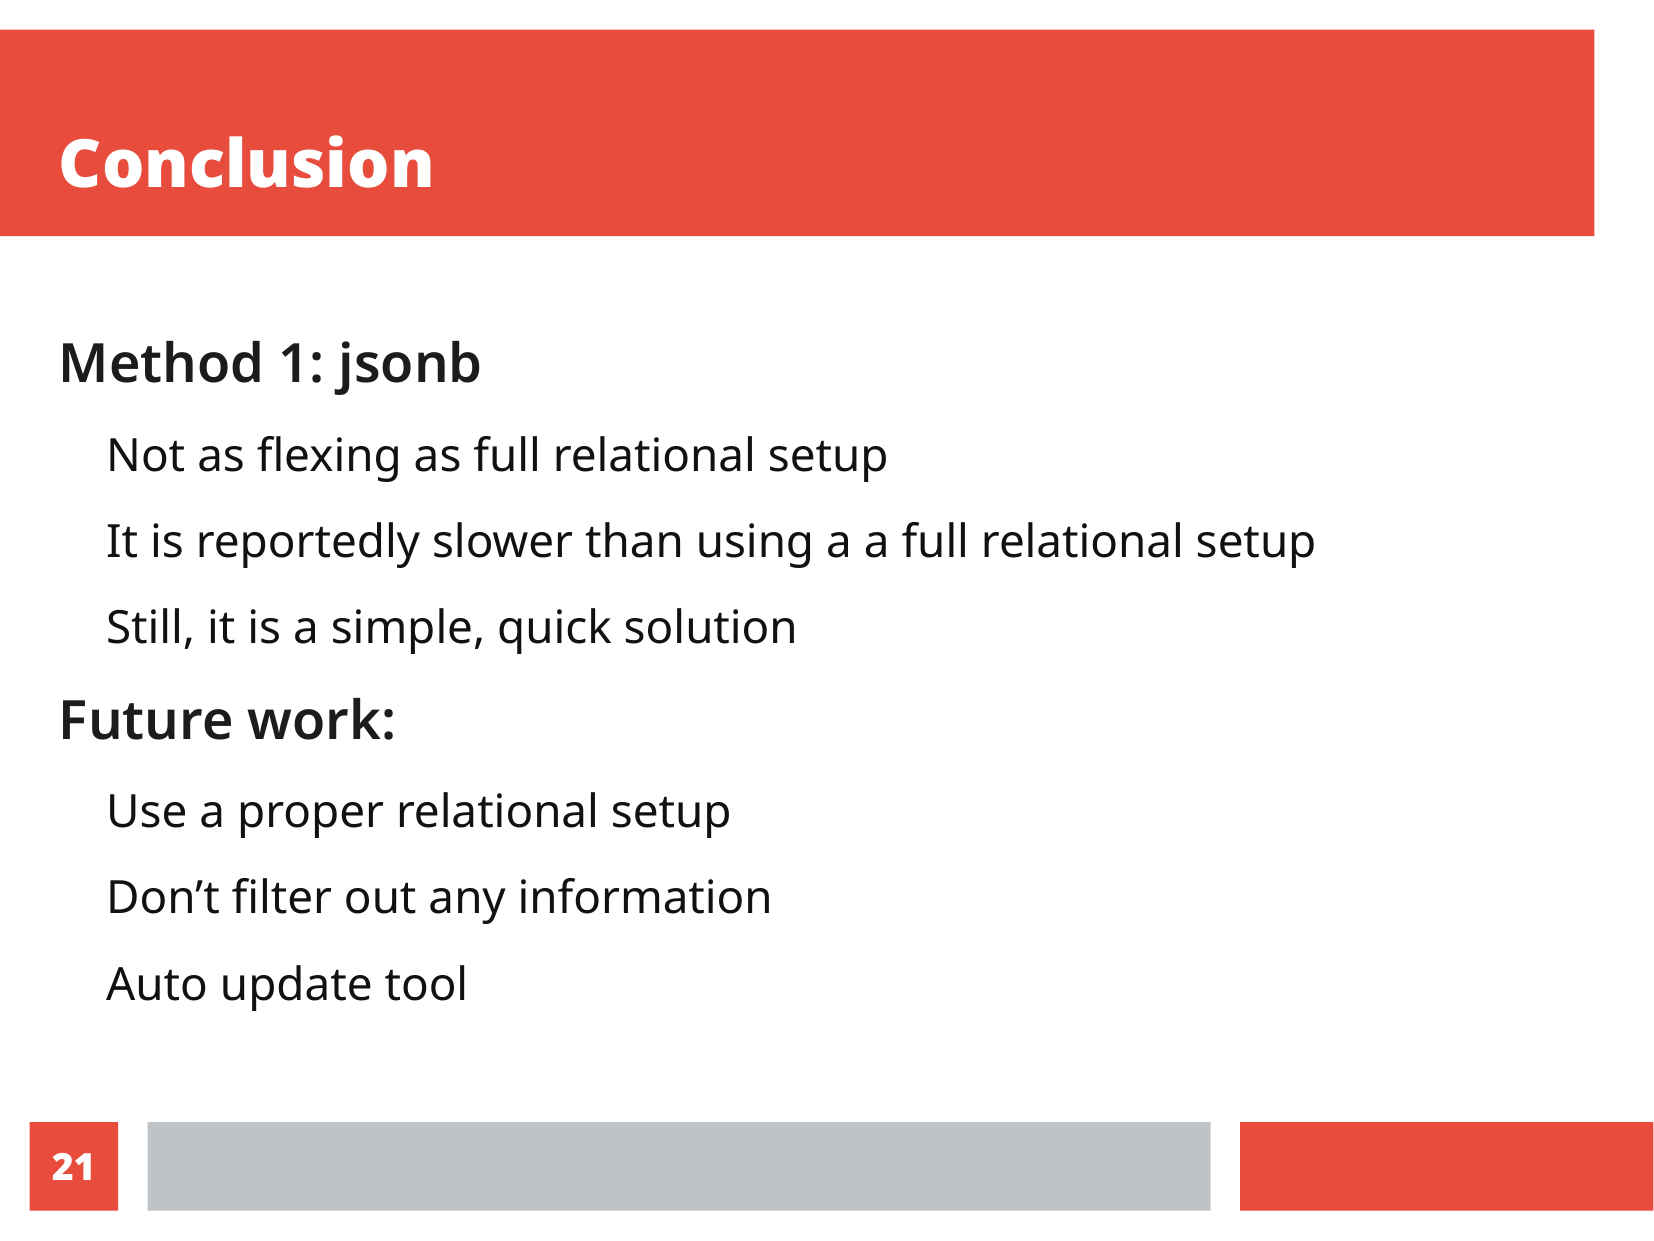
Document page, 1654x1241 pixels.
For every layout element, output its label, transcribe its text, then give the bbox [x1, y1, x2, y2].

list Method 1: jsonb Not as flexing as full relational setup It is reportedly slower than using a a full relational setup Still, it is a simple, quick solution Future work: Use a proper relational setup Don’t filter out any information Auto update tool [59, 324, 1565, 1093]
title Conclusion [59, 59, 1595, 207]
